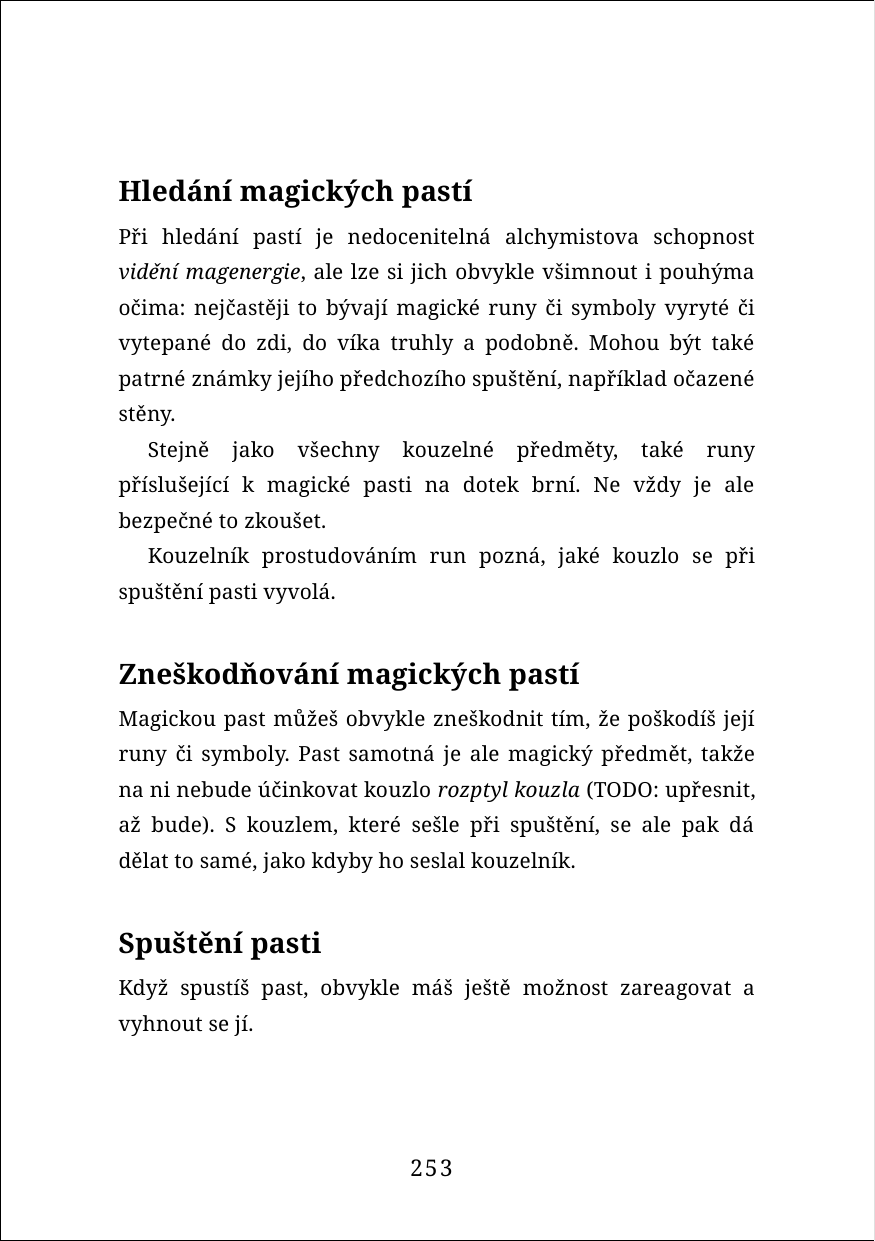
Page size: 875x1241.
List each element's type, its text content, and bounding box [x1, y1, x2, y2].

subtitle Spuštění pasti [118, 923, 756, 961]
text Při hledání pastí je nedocenitelná alchymistova schopnost vidění magenergie, ale lze si jich obvykle všimnout i pouhýma očima: nejčastěji to bývají magické runy či symboly vyryté či vytepané do zdi, do víka truhly a podobně. Mohou být také patrné známky jejího předchozího spuštění, například očazené stěny. Stejně jako všechny kouzelné předměty, také runy příslušející k magické pasti na dotek brní. Ne vždy je ale bezpečné to zkoušet. Kouzelník prostudováním run pozná, jaké kouzlo se při spuštění pasti vyvolá. [118, 222, 756, 606]
text Magickou past můžeš obvykle zneškodnit tím, že poškodíš její runy či symboly. Past samotná je ale magický předmět, takže na ni nebude účinkovat kouzlo rozptyl kouzla (TODO: upřesnit, až bude). S kouzlem, které sešle při spuštění, se ale pak dá dělat to samé, jako kdyby ho seslal kouzelník. [118, 704, 756, 874]
subtitle Hledání magických pastí [118, 172, 756, 210]
text Když spustíš past, obvykle máš ještě možnost zareagovat a vyhnout se jí. [118, 973, 756, 1037]
subtitle Zneškodňování magických pastí [118, 654, 756, 692]
